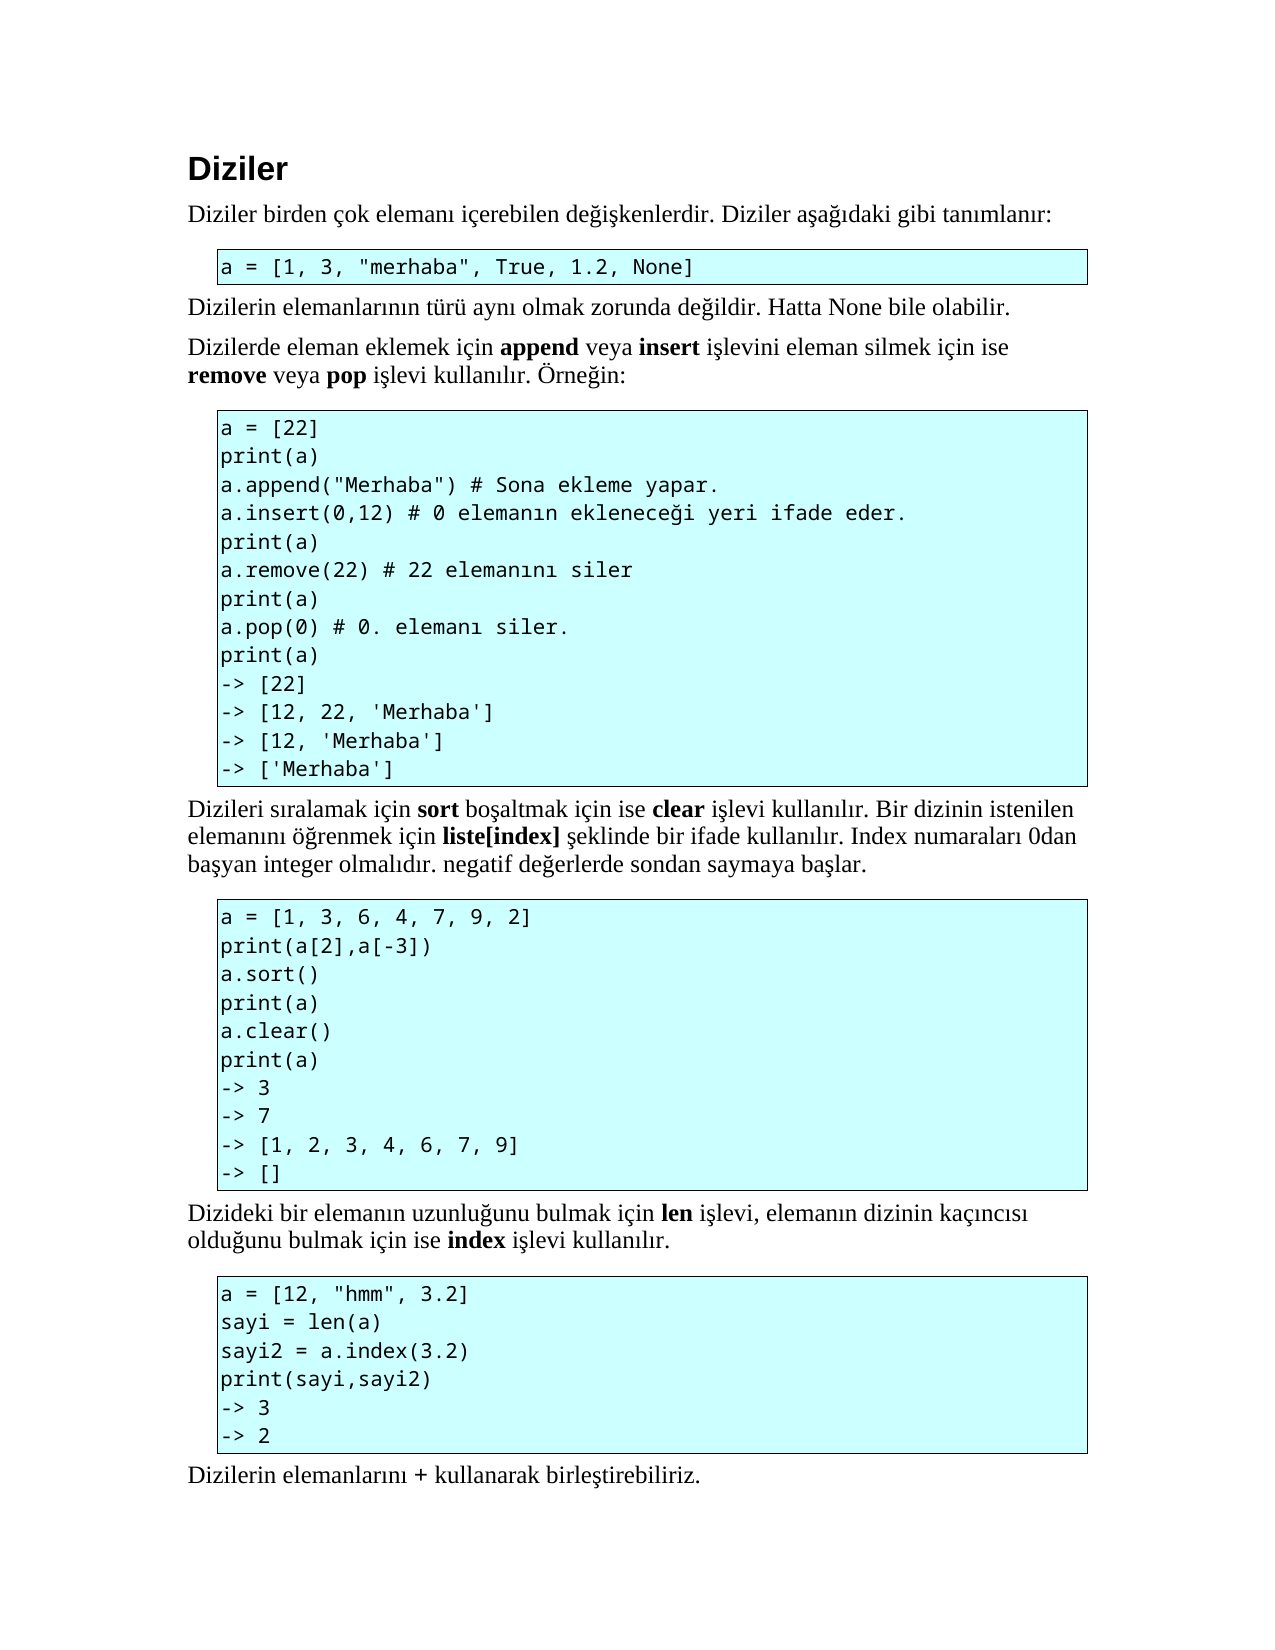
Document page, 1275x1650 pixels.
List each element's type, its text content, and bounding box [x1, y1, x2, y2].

text Dizileri sıralamak için sort boşaltmak için ise clear işlevi kullanılır. Bir dizinin istenilen elemanını öğrenmek için liste[index] şeklinde bir ifade kullanılır. Index numaraları 0dan başyan integer olmalıdır. negatif değerlerde sondan saymaya başlar. [187, 795, 1087, 878]
text a = [1, 3, 6, 4, 7, 9, 2] print(a[2],a[-3]) a.sort() print(a) a.clear() print(a) -> 3 -> 7 -> [1, 2, 3, 4, 6, 7, 9] -> [] [218, 900, 1087, 1190]
text a = [1, 3, "merhaba", True, 1.2, None] [218, 250, 1087, 284]
text Diziler birden çok elemanı içerebilen değişkenlerdir. Diziler aşağıdaki gibi tanımlanır: [187, 200, 1087, 228]
text a = [12, "hmm", 3.2] sayi = len(a) sayi2 = a.index(3.2) print(sayi,sayi2) -> 3 -> 2 [218, 1277, 1087, 1453]
text Dizilerin elemanlarını + kullanarak birleştirebiliriz. [187, 1462, 1087, 1489]
text a = [22] print(a) a.append("Merhaba") # Sona ekleme yapar. a.insert(0,12) # 0 elemanın ekleneceği yeri ifade eder. print(a) a.remove(22) # 22 elemanını siler print(a) a.pop(0) # 0. elemanı siler. print(a) -> [22] -> [12, 22, 'Merhaba'] -> [12, 'Merhaba'] -> ['Merhaba'] [218, 411, 1087, 786]
text Dizilerin elemanlarının türü aynı olmak zorunda değildir. Hatta None bile olabilir. [187, 293, 1087, 321]
subtitle Diziler [187, 150, 1087, 187]
text Dizilerde eleman eklemek için append veya insert işlevini eleman silmek için ise remove veya pop işlevi kullanılır. Örneğin: [187, 333, 1087, 388]
text Dizideki bir elemanın uzunluğunu bulmak için len işlevi, elemanın dizinin kaçıncısı olduğunu bulmak için ise index işlevi kullanılır. [187, 1199, 1087, 1254]
